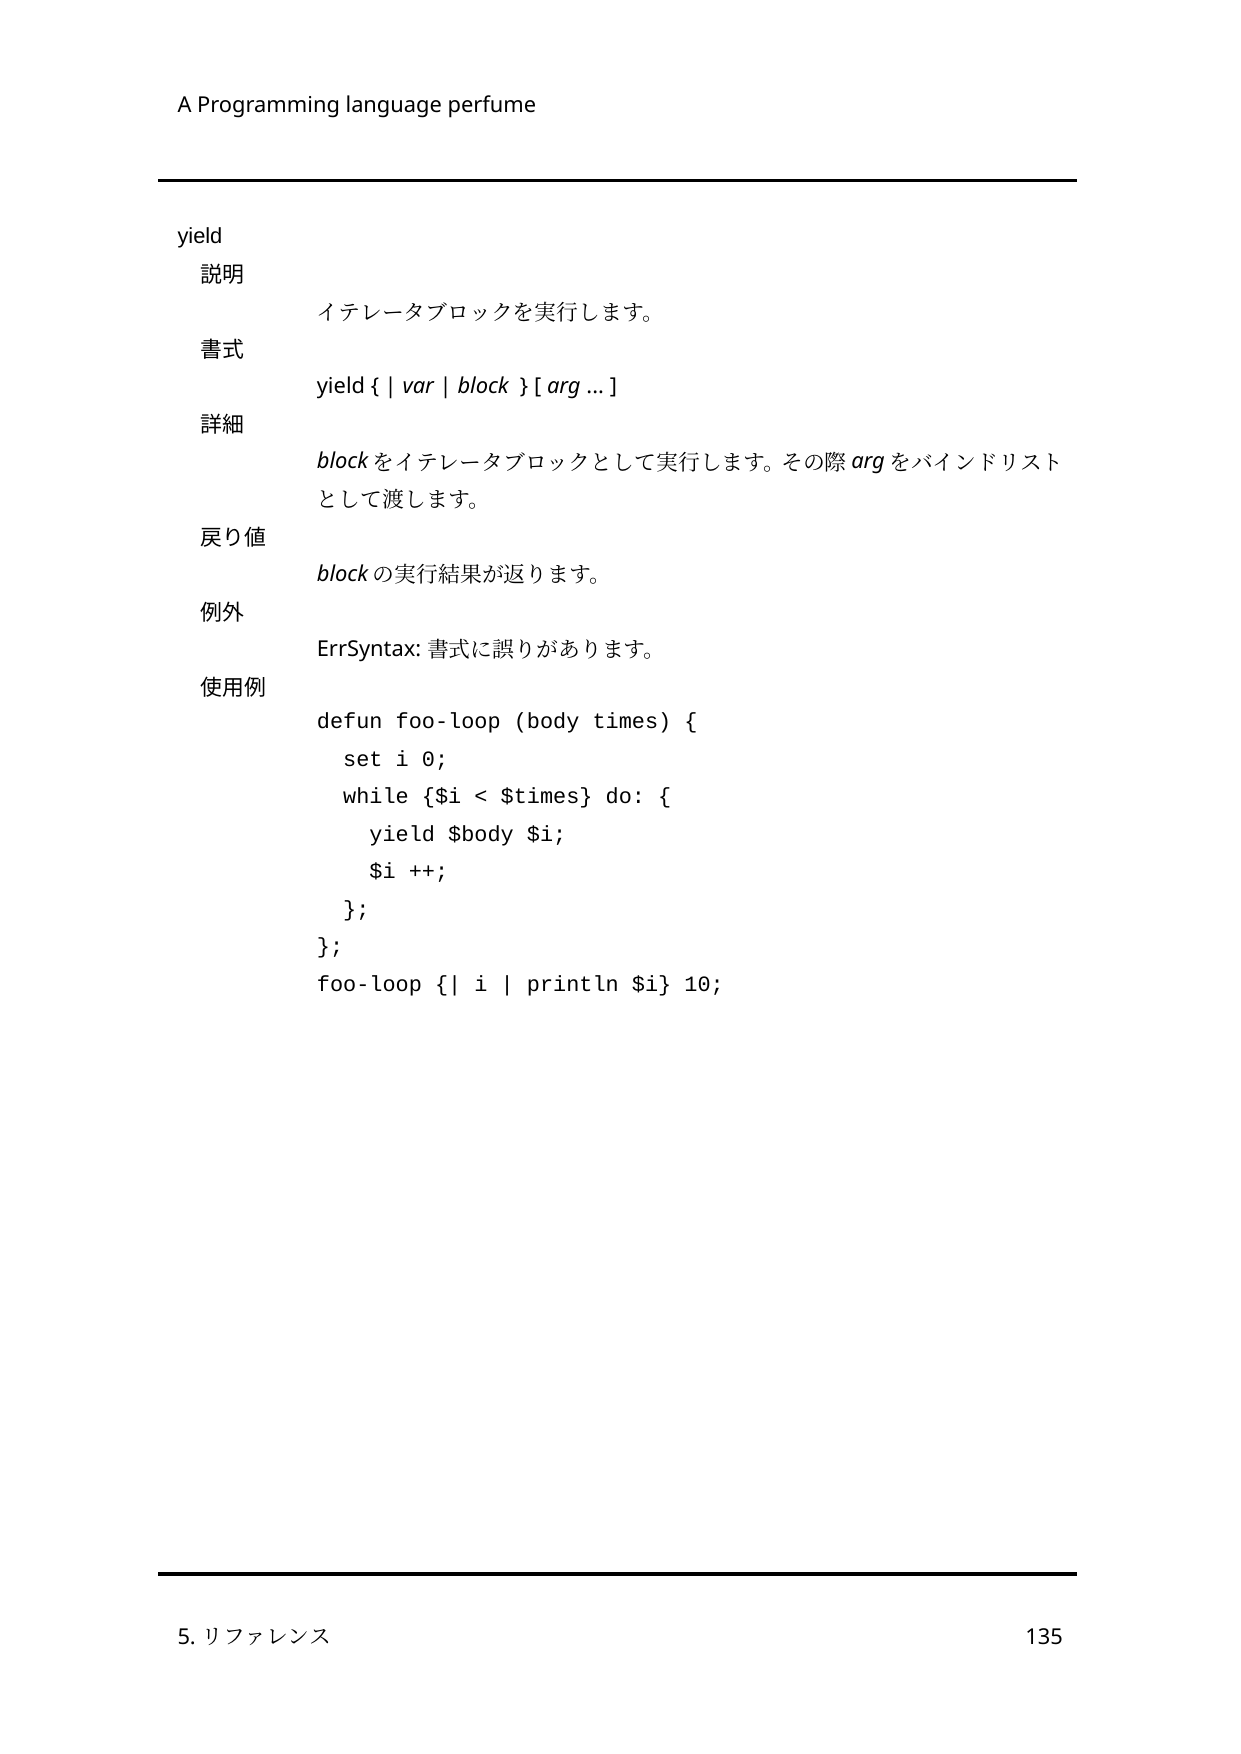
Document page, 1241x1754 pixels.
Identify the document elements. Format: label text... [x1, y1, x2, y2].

subtitle yield [177, 217, 1063, 254]
table_cell blockの実行結果が返ります。 [317, 517, 1063, 592]
table_cell 例外 [200, 592, 317, 667]
table_header 説明 [200, 254, 317, 329]
table_cell defun foo-loop (body times) { set i 0; while {$i < $times} do: { yield $body $i; $i ++; }; }; foo-loop {| i | println $i} 10; [317, 667, 1063, 1004]
table_cell blockをイテレータブロックとして実行します。その際argをバインドリストとして渡します。 [317, 404, 1063, 517]
table_header イテレータブロックを実行します。 [317, 254, 1063, 329]
table_cell ErrSyntax: 書式に誤りがあります。 [317, 592, 1063, 667]
table_cell yield { | var | block } [ arg ... ] [317, 329, 1063, 404]
table_cell 戻り値 [200, 517, 317, 592]
table_cell 書式 [200, 329, 317, 404]
table_cell 使用例 [200, 667, 317, 1004]
table_cell 詳細 [200, 404, 317, 517]
